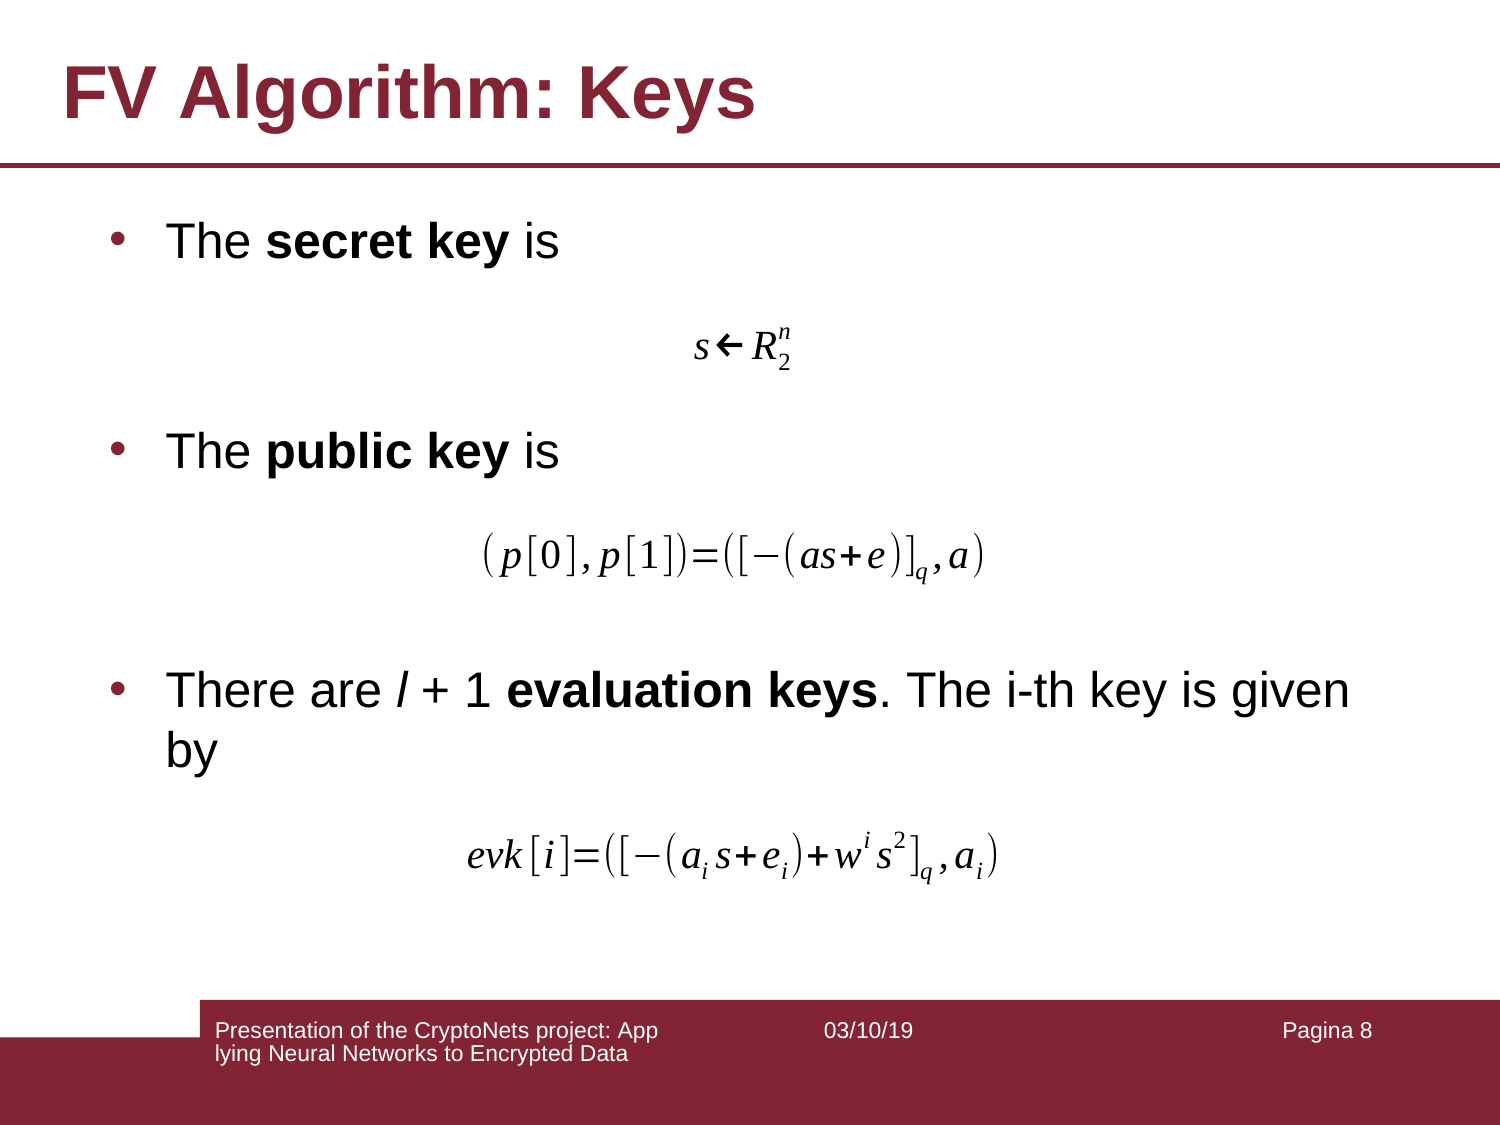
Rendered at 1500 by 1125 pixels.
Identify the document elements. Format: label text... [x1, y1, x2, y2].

title FV Algorithm: Keys [47, 35, 1382, 163]
chart [474, 531, 993, 585]
list The secret key is The public key is There are l + 1 evaluation keys. The i-th key is given by [94, 200, 1430, 934]
chart [460, 826, 1006, 885]
chart [686, 317, 805, 377]
